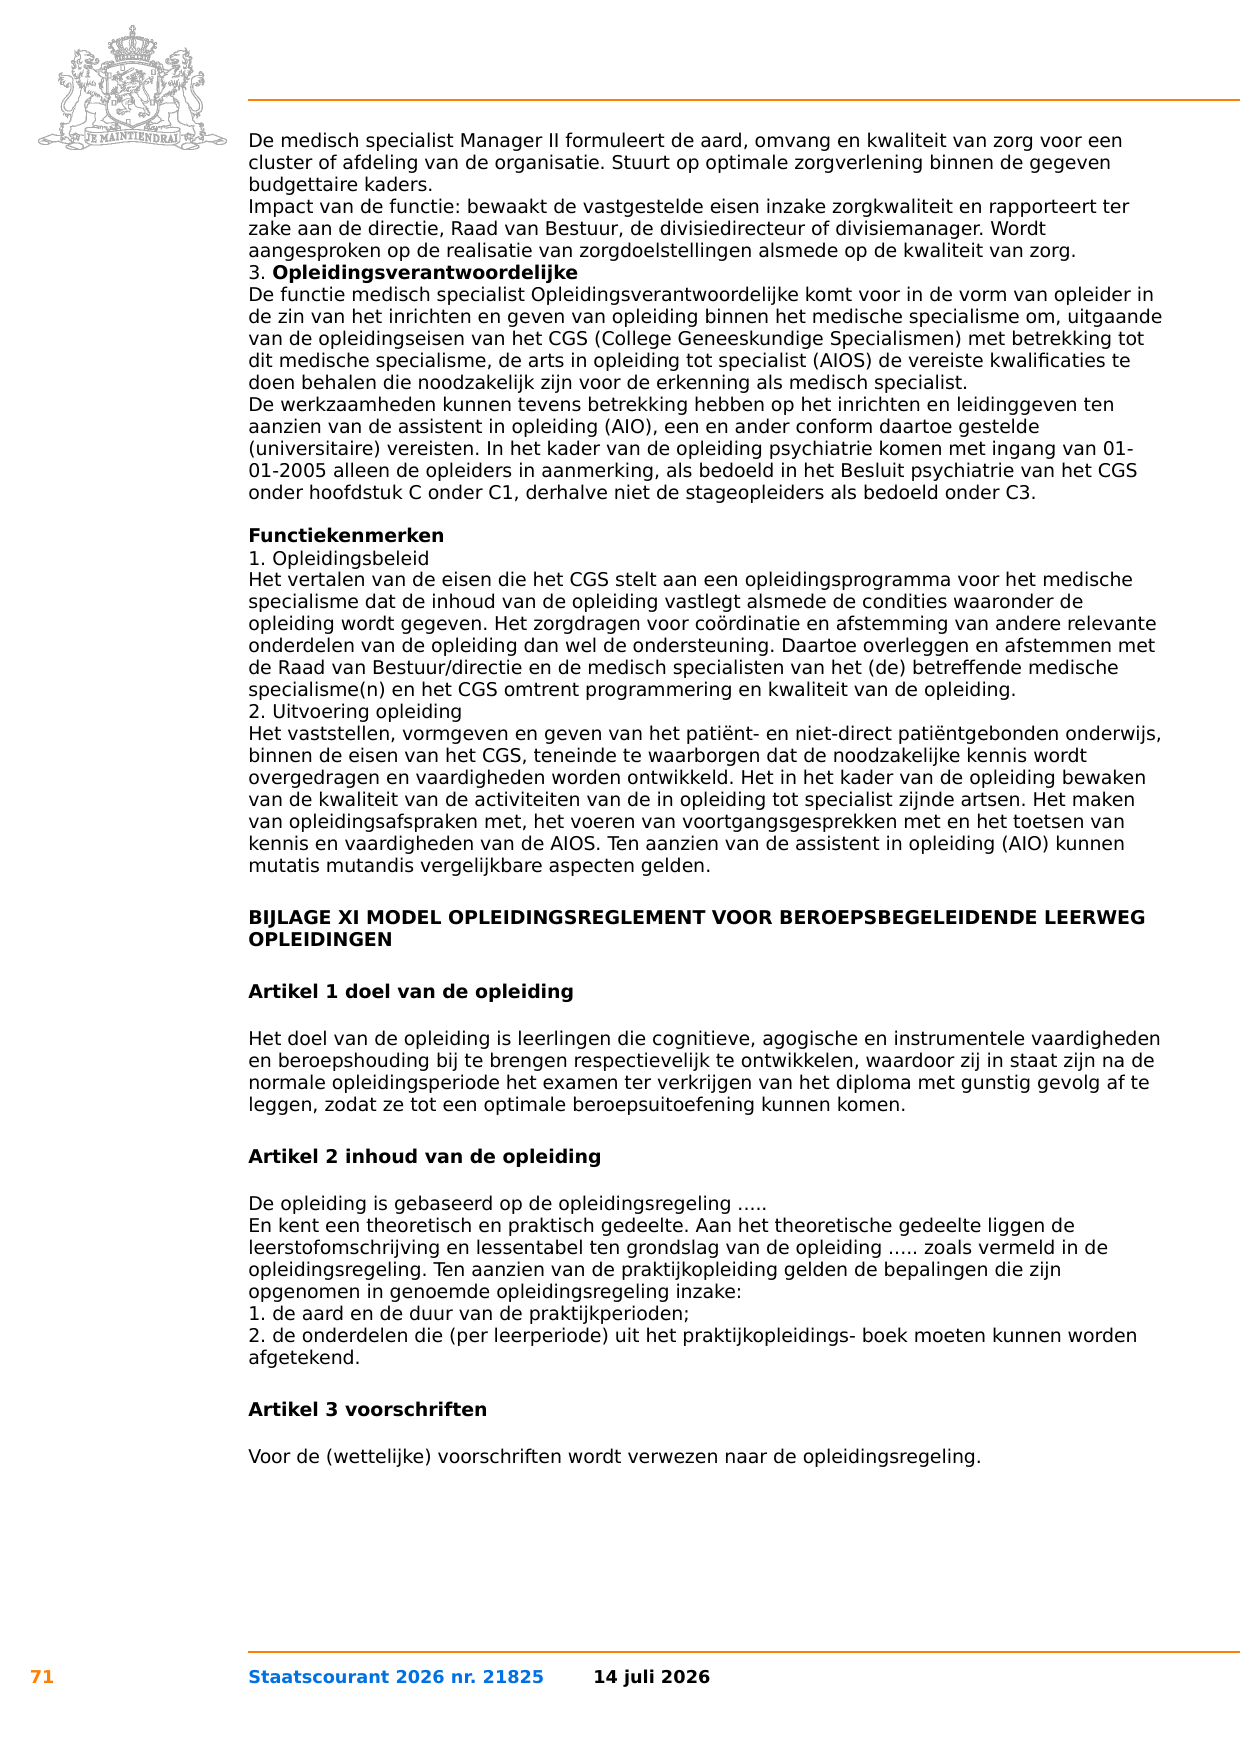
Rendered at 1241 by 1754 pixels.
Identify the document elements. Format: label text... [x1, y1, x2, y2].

text Impact van de functie: bewaakt de vastgestelde eisen inzake zorgkwaliteit en rapporteert ter zake aan de directie, Raad van Bestuur, de divisiedirecteur of divisiemanager. Wordt aangesproken op de realisatie van zorgdoelstellingen alsmede op de kwaliteit van zorg. [248, 196, 1163, 262]
text Het doel van de opleiding is leerlingen die cognitieve, agogische en instrumentele vaardigheden en beroepshouding bij te brengen respectievelijk te ontwikkelen, waardoor zij in staat zijn na de normale opleidingsperiode het examen ter verkrijgen van het diploma met gunstig gevolg af te leggen, zodat ze tot een optimale beroepsuitoefening kunnen komen. [248, 1028, 1163, 1116]
text De opleiding is gebaseerd op de opleidingsregeling ..... [248, 1193, 1163, 1215]
picture [38, 25, 227, 150]
text De werkzaamheden kunnen tevens betrekking hebben op het inrichten en leidinggeven ten aanzien van de assistent in opleiding (AIO), een en ander conform daartoe gestelde (universitaire) vereisten. In het kader van de opleiding psychiatrie komen met ingang van 01-01-2005 alleen de opleiders in aanmerking, als bedoeld in het Besluit psychiatrie van het CGS onder hoofdstuk C onder C1, derhalve niet de stageopleiders als bedoeld onder C3. [248, 394, 1163, 503]
subtitle Functiekenmerken [248, 525, 1163, 547]
subtitle Artikel 3 voorschriften [248, 1399, 1163, 1421]
text De medisch specialist Manager II formuleert de aard, omvang en kwaliteit van zorg voor een cluster of afdeling van de organisatie. Stuurt op optimale zorgverlening binnen de gegeven budgettaire kaders. [248, 130, 1163, 196]
text Het vaststellen, vormgeven en geven van het patiënt- en niet-direct patiëntgebonden onderwijs, binnen de eisen van het CGS, teneinde te waarborgen dat de noodzakelijke kennis wordt overgedragen en vaardigheden worden ontwikkeld. Het in het kader van de opleiding bewaken van de kwaliteit van de activiteiten van de in opleiding tot specialist zijnde artsen. Het maken van opleidingsafspraken met, het voeren van voortgangsgesprekken met en het toetsen van kennis en vaardigheden van de AIOS. Ten aanzien van de assistent in opleiding (AIO) kunnen mutatis mutandis vergelijkbare aspecten gelden. [248, 723, 1163, 877]
text En kent een theoretisch en praktisch gedeelte. Aan het theoretische gedeelte liggen de leerstofomschrijving en lessentabel ten grondslag van de opleiding ..... zoals vermeld in de opleidingsregeling. Ten aanzien van de praktijkopleiding gelden de bepalingen die zijn opgenomen in genoemde opleidingsregeling inzake: [248, 1215, 1163, 1303]
text De functie medisch specialist Opleidingsverantwoordelijke komt voor in de vorm van opleider in de zin van het inrichten en geven van opleiding binnen het medische specialisme om, uitgaande van de opleidingseisen van het CGS (College Geneeskundige Specialismen) met betrekking tot dit medische specialisme, de arts in opleiding tot specialist (AIOS) de vereiste kwalificaties te doen behalen die noodzakelijk zijn voor de erkenning als medisch specialist. [248, 284, 1163, 394]
text 2. de onderdelen die (per leerperiode) uit het praktijkopleidings- boek moeten kunnen worden afgetekend. [248, 1325, 1163, 1369]
text 1. de aard en de duur van de praktijkperioden; [248, 1303, 1163, 1325]
text 1. Opleidingsbeleid [248, 547, 1163, 569]
subtitle Artikel 1 doel van de opleiding [248, 981, 1163, 1003]
text 2. Uitvoering opleiding [248, 701, 1163, 723]
text 3. Opleidingsverantwoordelijke [248, 262, 1163, 284]
subtitle BIJLAGE XI MODEL OPLEIDINGSREGLEMENT VOOR BEROEPSBEGELEIDENDE LEERWEG OPLEIDINGEN [248, 907, 1163, 951]
text Het vertalen van de eisen die het CGS stelt aan een opleidingsprogramma voor het medische specialisme dat de inhoud van de opleiding vastlegt alsmede de condities waaronder de opleiding wordt gegeven. Het zorgdragen voor coördinatie en afstemming van andere relevante onderdelen van de opleiding dan wel de ondersteuning. Daartoe overleggen en afstemmen met de Raad van Bestuur/directie en de medisch specialisten van het (de) betreffende medische specialisme(n) en het CGS omtrent programmering en kwaliteit van de opleiding. [248, 569, 1163, 701]
text Voor de (wettelijke) voorschriften wordt verwezen naar de opleidingsregeling. [248, 1446, 1163, 1468]
subtitle Artikel 2 inhoud van de opleiding [248, 1146, 1163, 1168]
